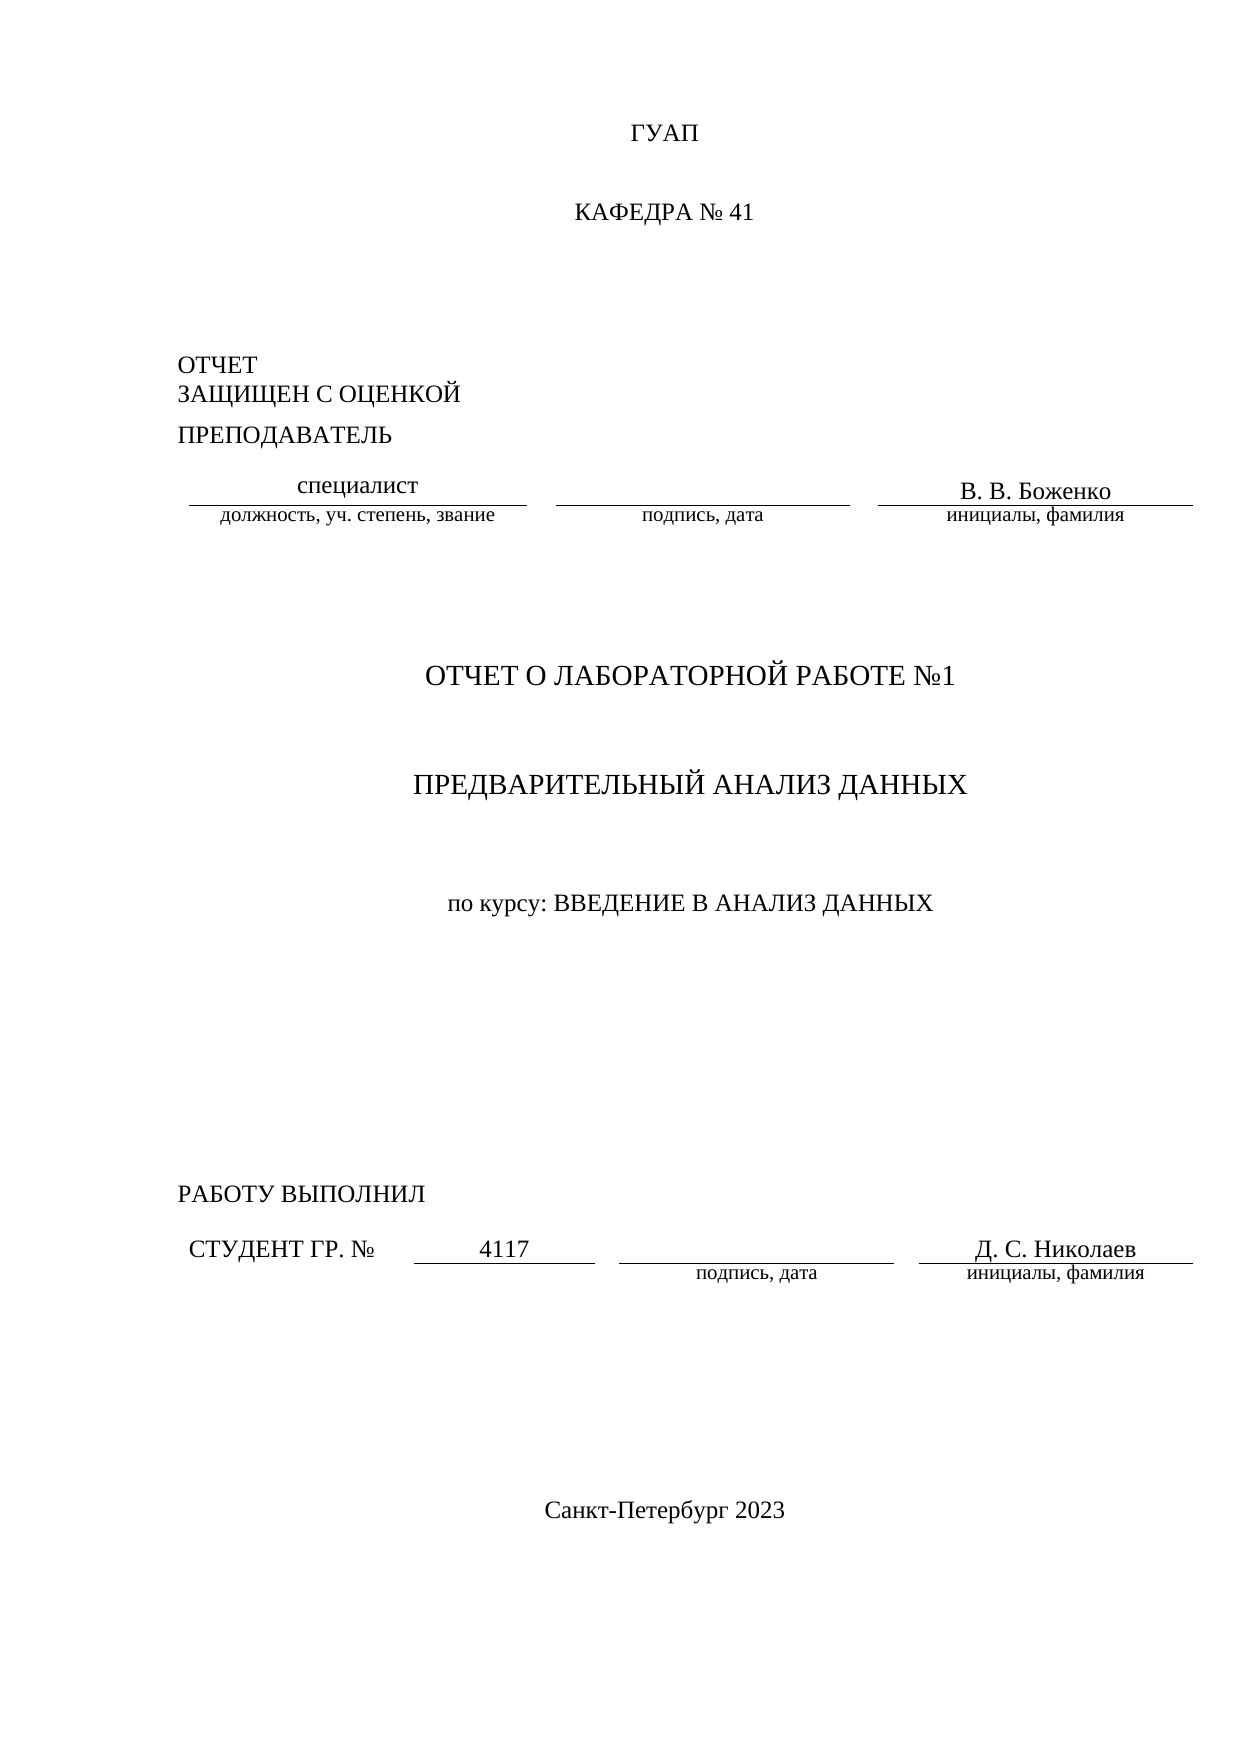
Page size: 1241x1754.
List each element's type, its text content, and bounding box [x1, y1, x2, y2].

table_cell инициалы, фамилия [878, 506, 1192, 525]
text ГУАП [177, 118, 1152, 147]
table_cell [850, 505, 878, 525]
text КАФЕДРА № 41 [177, 197, 1152, 226]
text ПРЕПОДАВАТЕЛЬ [177, 421, 1152, 449]
table_header Д. С. Николаев [919, 1222, 1192, 1263]
table_header В. В. Боженко [878, 464, 1192, 505]
table_cell [189, 975, 1192, 1004]
table_header [850, 464, 878, 505]
table_header специалист [189, 464, 527, 505]
table_cell ПРЕДВАРИТЕЛЬНЫЙ АНАЛИЗ ДАННЫХ [189, 692, 1192, 875]
table_cell [414, 1264, 594, 1283]
table_cell [527, 505, 556, 525]
table_header [894, 1222, 919, 1263]
table_cell по курсу: ВВЕДЕНИЕ В АНАЛИЗ ДАННЫХ [189, 875, 1192, 917]
table_header [619, 1222, 894, 1263]
table_cell [894, 1263, 919, 1283]
table_header 4117 [414, 1222, 594, 1263]
text Санкт-Петербург 2023 [177, 1495, 1152, 1523]
text ОТЧЕТ ЗАЩИЩЕН С ОЦЕНКОЙ [177, 351, 1152, 408]
table_header [595, 1222, 619, 1263]
table_cell инициалы, фамилия [919, 1264, 1192, 1283]
text РАБОТУ ВЫПОЛНИЛ [177, 1179, 1152, 1208]
table_header [556, 464, 850, 505]
table_cell [189, 917, 1192, 975]
table_cell подпись, дата [556, 506, 850, 525]
table_header ОТЧЕТ О ЛАБОРАТОРНОЙ РАБОТЕ №1 [189, 558, 1192, 692]
table_header [527, 464, 556, 505]
table_cell [595, 1263, 619, 1283]
table_header СТУДЕНТ ГР. № [189, 1222, 414, 1263]
table_cell должность, уч. степень, звание [189, 506, 527, 525]
table_cell [189, 1263, 414, 1283]
table_cell подпись, дата [619, 1264, 894, 1283]
